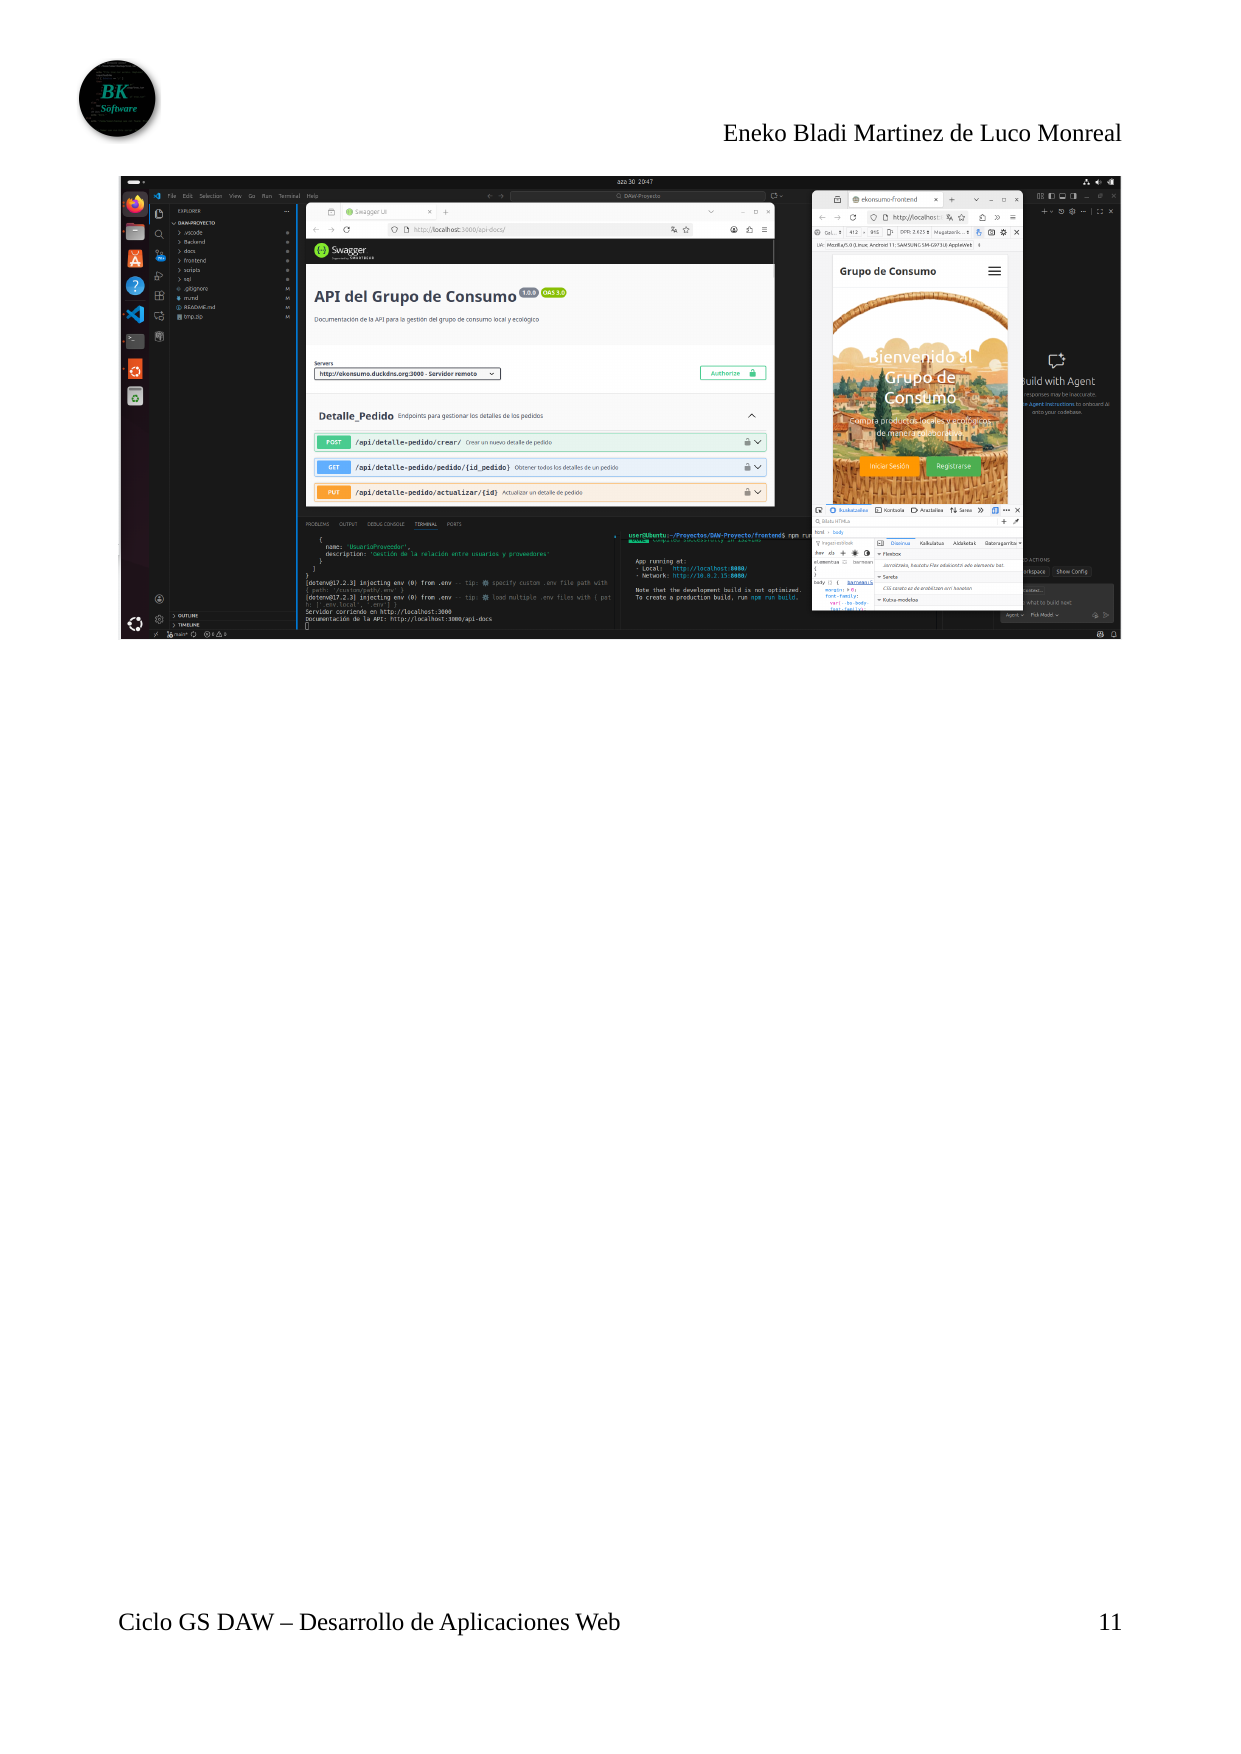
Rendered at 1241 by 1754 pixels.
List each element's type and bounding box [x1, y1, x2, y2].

picture [76, 58, 162, 144]
picture [118, 176, 1123, 640]
